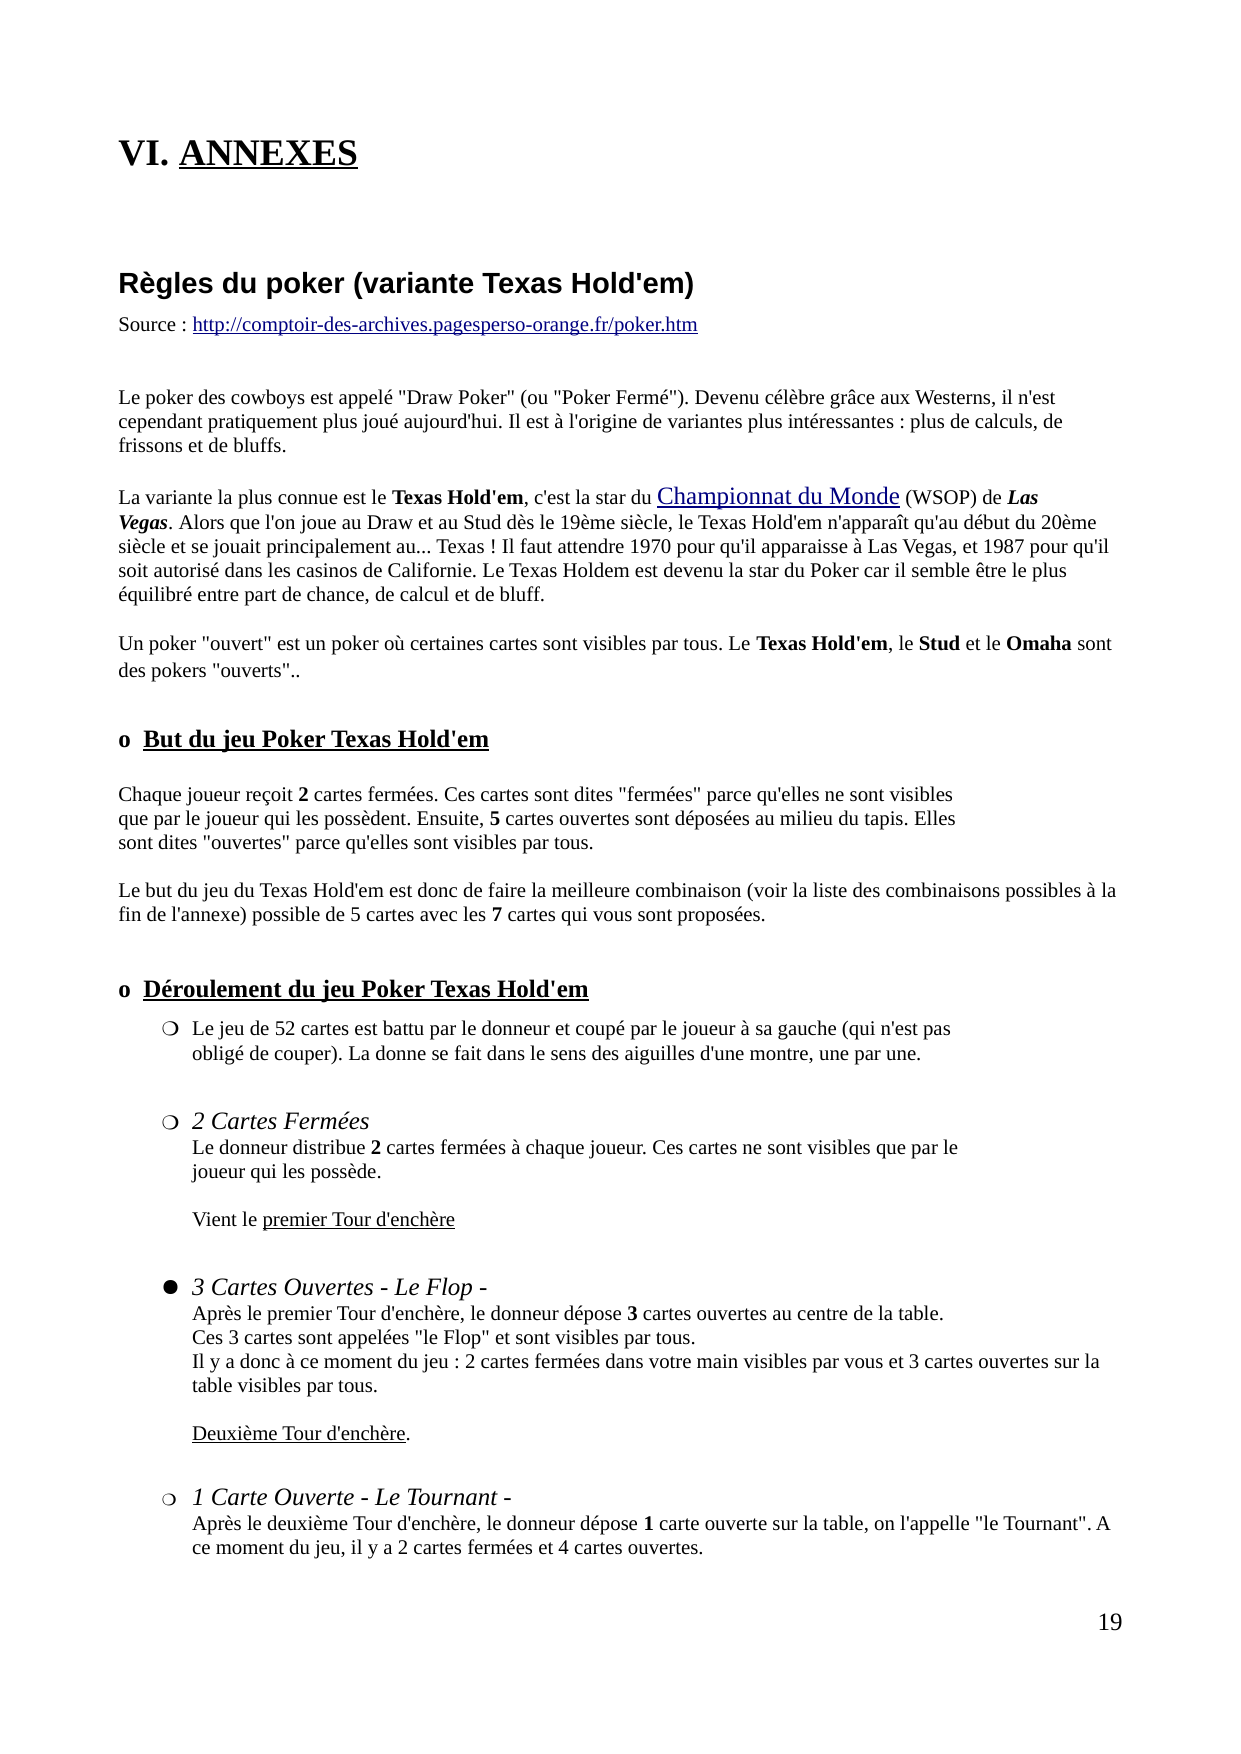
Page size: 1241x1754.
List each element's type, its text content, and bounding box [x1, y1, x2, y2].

text Source : http://comptoir-des-archives.pagesperso-orange.fr/poker.htm [118, 312, 1122, 336]
list 2 Cartes Fermées Le donneur distribue 2 cartes fermées à chaque joueur. Ces cartes ne sont visibles que par le joueur qui les possède. Vient le premier Tour d'enchère [162, 1106, 1122, 1260]
text Le poker des cowboys est appelé "Draw Poker" (ou "Poker Fermé"). Devenu célèbre grâce aux Westerns, il n'est cependant pratiquement plus joué aujourd'hui. Il est à l'origine de variantes plus intéressantes : plus de calculs, de frissons et de bluffs. La variante la plus connue est le Texas Hold'em, c'est la star du Championnat du Monde (WSOP) de Las Vegas. Alors que l'on joue au Draw et au Stud dès le 19ème siècle, le Texas Hold'em n'apparaît qu'au début du 20ème siècle et se jouait principalement au... Texas ! Il faut attendre 1970 pour qu'il apparaisse à Las Vegas, et 1987 pour qu'il soit autorisé dans les casinos de Californie. Le Texas Holdem est devenu la star du Poker car il semble être le plus équilibré entre part de chance, de calcul et de bluff. Un poker "ouvert" est un poker où certaines cartes sont visibles par tous. Le Texas Hold'em, le Stud et le Omaha sont des pokers "ouverts".. [118, 385, 1122, 683]
text o But du jeu Poker Texas Hold'em Chaque joueur reçoit 2 cartes fermées. Ces cartes sont dites "fermées" parce qu'elles ne sont visibles que par le joueur qui les possèdent. Ensuite, 5 cartes ouvertes sont déposées au milieu du tapis. Elles sont dites "ouvertes" parce qu'elles sont visibles par tous. Le but du jeu du Texas Hold'em est donc de faire la meilleure combinaison (voir la liste des combinaisons possibles à la fin de l'annexe) possible de 5 cartes avec les 7 cartes qui vous sont proposées. o Déroulement du jeu Poker Texas Hold'em [118, 696, 1122, 1003]
list Le jeu de 52 cartes est battu par le donneur et coupé par le joueur à sa gauche (qui n'est pas obligé de couper). La donne se fait dans le sens des aiguilles d'une montre, une par une. [162, 1016, 1122, 1093]
list 1 Carte Ouverte - Le Tournant - Après le deuxième Tour d'enchère, le donneur dépose 1 carte ouverte sur la table, on l'appelle "le Tournant". A ce moment du jeu, il y a 2 cartes fermées et 4 cartes ouvertes. [162, 1482, 1122, 1559]
subtitle Règles du poker (variante Texas Hold'em) [118, 266, 1122, 299]
list 3 Cartes Ouvertes - Le Flop - Après le premier Tour d'enchère, le donneur dépose 3 cartes ouvertes au centre de la table. Ces 3 cartes sont appelées "le Flop" et sont visibles par tous. Il y a donc à ce moment du jeu : 2 cartes fermées dans votre main visibles par vous et 3 cartes ouvertes sur la table visibles par tous. Deuxième Tour d'enchère. [162, 1272, 1122, 1469]
subtitle Annexes [118, 130, 1122, 173]
